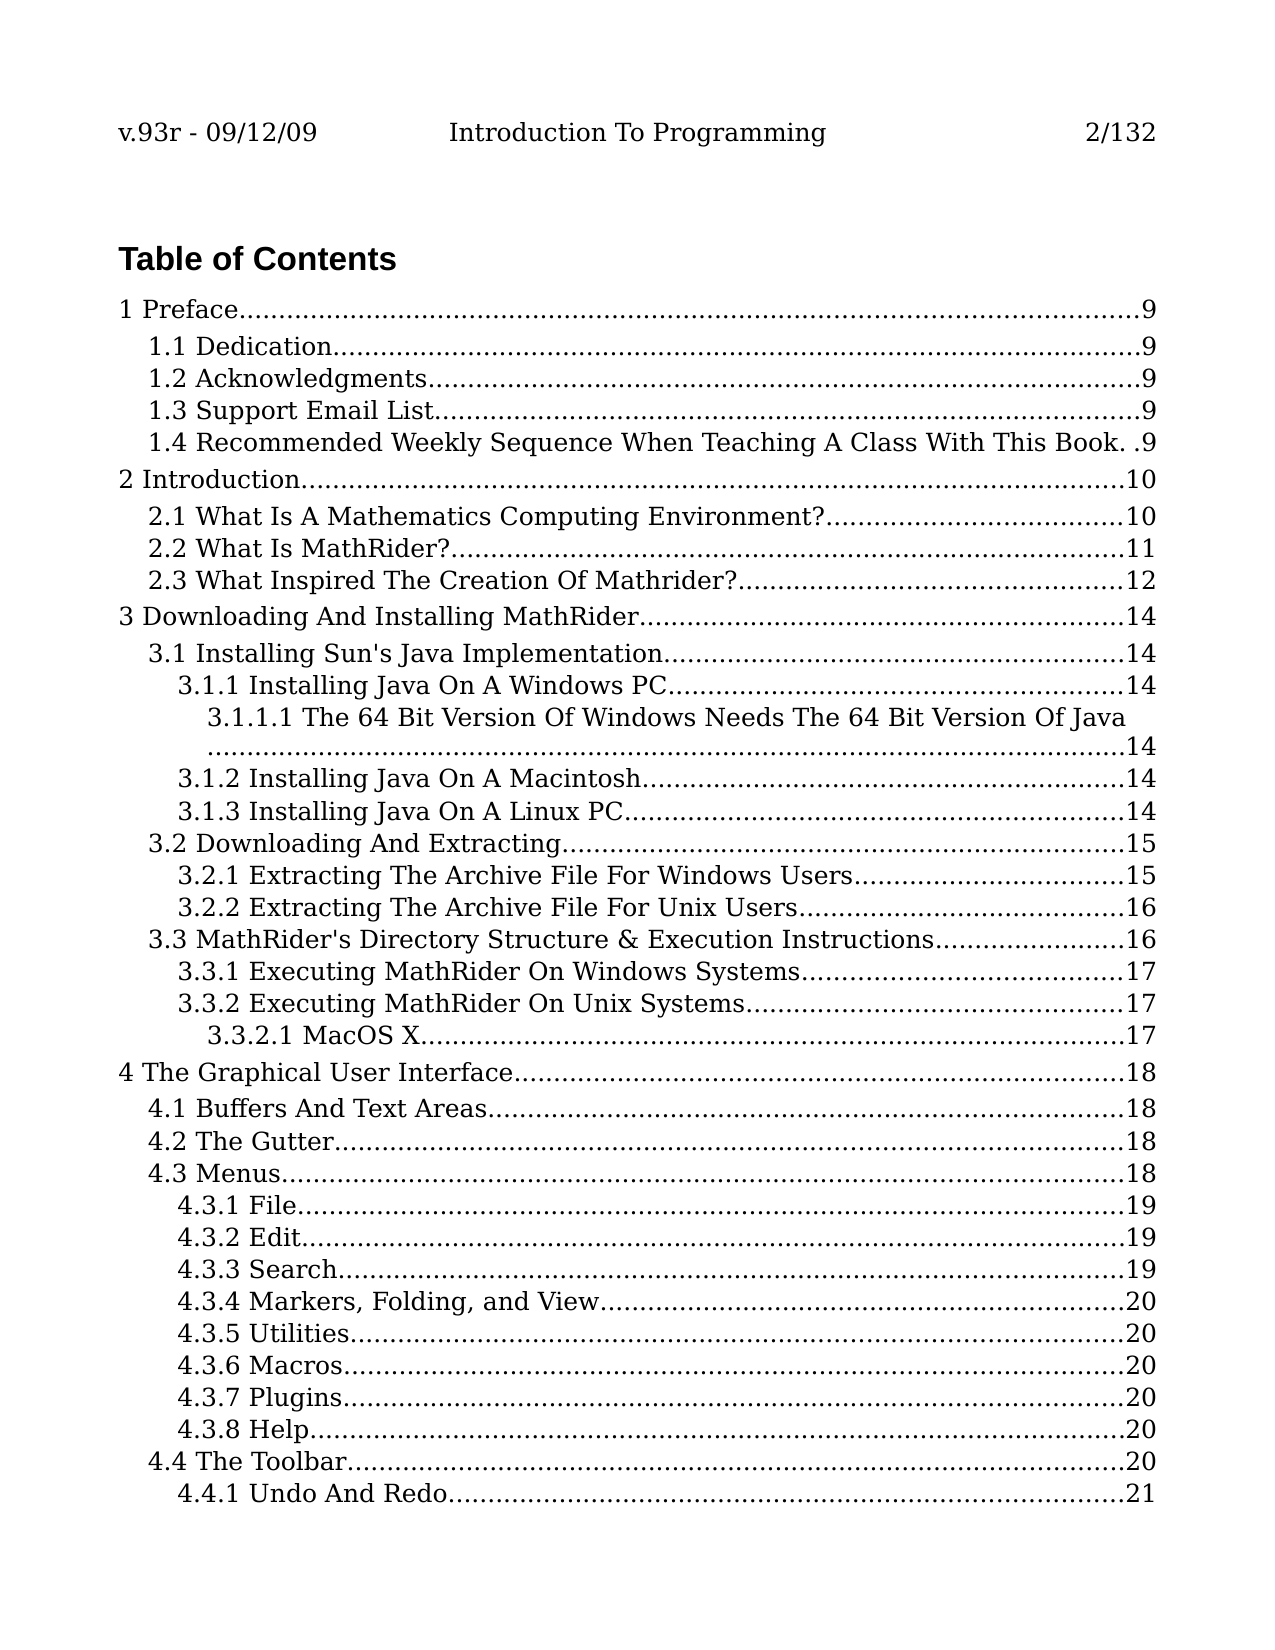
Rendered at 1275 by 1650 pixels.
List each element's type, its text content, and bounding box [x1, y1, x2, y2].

text 4.3.2 Edit 19 [177, 1223, 1157, 1252]
text 4 The Graphical User Interface 18 [118, 1058, 1157, 1087]
text 4.3.7 Plugins 20 [177, 1383, 1157, 1412]
text 4.3.4 Markers, Folding, and View 20 [177, 1287, 1157, 1316]
text 4.3.5 Utilities 20 [177, 1319, 1157, 1348]
text 3.3 MathRider's Directory Structure & Execution Instructions 16 [148, 925, 1157, 954]
text 2.3 What Inspired The Creation Of Mathrider? 12 [148, 566, 1157, 595]
text 1.4 Recommended Weekly Sequence When Teaching A Class With This Book 9 [148, 428, 1157, 457]
text 3.1.2 Installing Java On A Macintosh 14 [177, 764, 1157, 794]
text 1 Preface 9 [118, 295, 1157, 324]
text 3.1.1 Installing Java On A Windows PC 14 [177, 671, 1157, 700]
text 3.2.1 Extracting The Archive File For Windows Users 15 [177, 861, 1157, 890]
text 4.3.1 File 19 [177, 1191, 1157, 1220]
text 4.2 The Gutter 18 [148, 1127, 1157, 1156]
text 3.3.1 Executing MathRider On Windows Systems 17 [177, 957, 1157, 986]
text 4.1 Buffers And Text Areas 18 [148, 1094, 1157, 1124]
text 4.4.1 Undo And Redo 21 [177, 1479, 1157, 1509]
text 4.3.8 Help 20 [177, 1415, 1157, 1444]
text 1.3 Support Email List 9 [148, 396, 1157, 425]
text 3.1.3 Installing Java On A Linux PC 14 [177, 797, 1157, 826]
text 1.1 Dedication 9 [148, 332, 1157, 361]
text 3.2 Downloading And Extracting 15 [148, 829, 1157, 858]
text 3.1 Installing Sun's Java Implementation 14 [148, 639, 1157, 668]
text 2 Introduction 10 [118, 465, 1157, 494]
subtitle Table of Contents [118, 239, 1157, 277]
text 4.3.3 Search 19 [177, 1255, 1157, 1284]
text 2.1 What Is A Mathematics Computing Environment? 10 [148, 502, 1157, 531]
text 3.3.2 Executing MathRider On Unix Systems 17 [177, 989, 1157, 1018]
text 4.3.6 Macros 20 [177, 1351, 1157, 1380]
text 4.3 Menus 18 [148, 1159, 1157, 1188]
text 1.2 Acknowledgments 9 [148, 364, 1157, 393]
text 3.1.1.1 The 64 Bit Version Of Windows Needs The 64 Bit Version Of Java 14 [207, 703, 1157, 762]
text 4.4 The Toolbar 20 [148, 1447, 1157, 1477]
text 3.3.2.1 MacOS X 17 [207, 1021, 1157, 1050]
text 3.2.2 Extracting The Archive File For Unix Users 16 [177, 893, 1157, 922]
text 2.2 What Is MathRider? 11 [148, 534, 1157, 563]
text 3 Downloading And Installing MathRider 14 [118, 602, 1157, 632]
